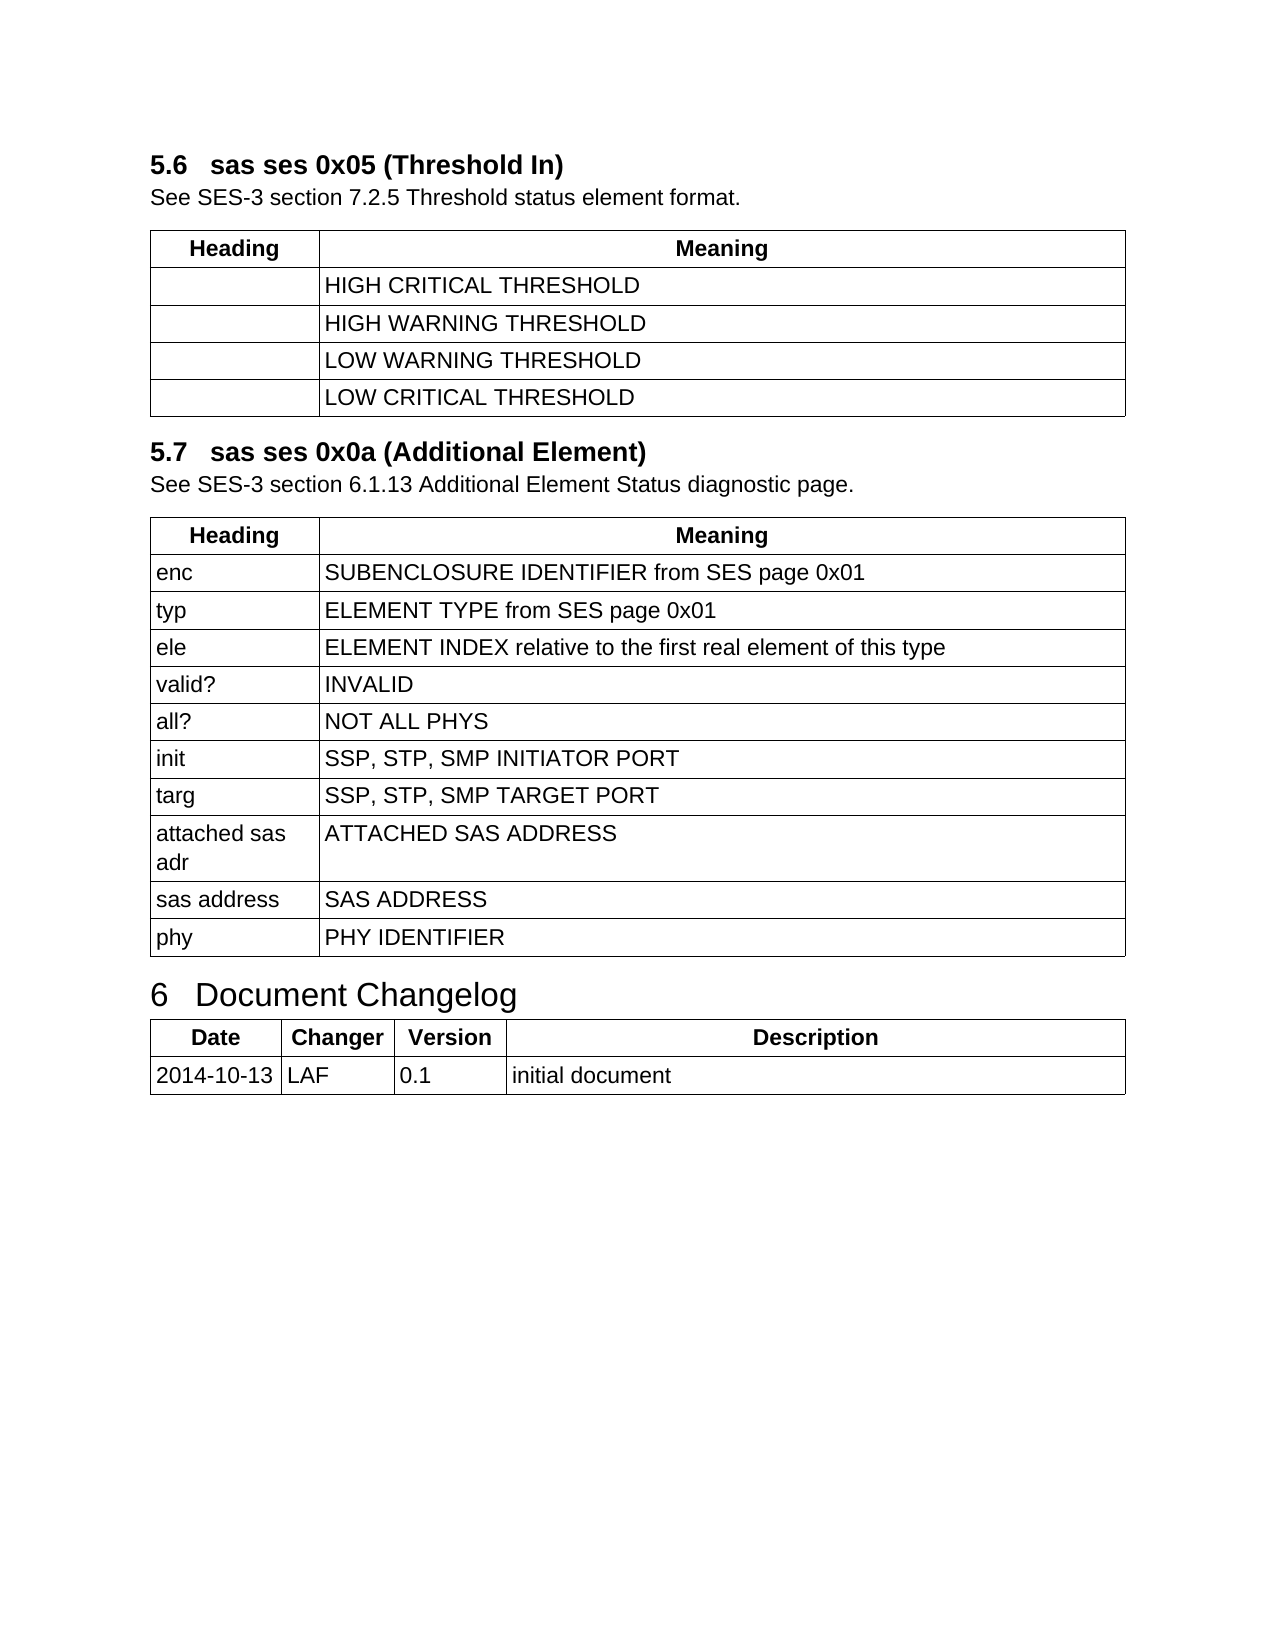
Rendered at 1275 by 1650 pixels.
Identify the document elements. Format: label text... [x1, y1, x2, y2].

table_header Version [395, 1020, 506, 1056]
table_cell [151, 306, 319, 342]
table_cell 2014-10-13 [151, 1057, 281, 1094]
table_cell ELEMENT TYPE from SES page 0x01 [320, 592, 1125, 629]
table_cell ELEMENT INDEX relative to the first real element of this type [320, 630, 1125, 666]
text See SES-3 section 6.1.13 Additional Element Status diagnostic page. [150, 472, 1125, 497]
table_cell all? [151, 704, 319, 740]
table_cell attached sas adr [151, 816, 319, 881]
table_cell SUBENCLOSURE IDENTIFIER from SES page 0x01 [320, 555, 1125, 591]
table_cell [151, 380, 319, 416]
table_cell NOT ALL PHYS [320, 704, 1125, 740]
table_cell INVALID [320, 667, 1125, 703]
table_cell LOW CRITICAL THRESHOLD [320, 380, 1125, 416]
subtitle sas ses 0x0a (Additional Element) [150, 437, 1125, 467]
subtitle Document Changelog [150, 976, 1125, 1014]
table_cell ele [151, 630, 319, 666]
table_cell enc [151, 555, 319, 591]
table_cell SAS ADDRESS [320, 882, 1125, 918]
table_header Meaning [320, 231, 1125, 267]
subtitle sas ses 0x05 (Threshold In) [150, 150, 1125, 180]
table_cell initial document [507, 1057, 1125, 1094]
table_cell [151, 343, 319, 379]
table_cell valid? [151, 667, 319, 703]
table_header Heading [151, 231, 319, 267]
table_cell SSP, STP, SMP TARGET PORT [320, 779, 1125, 814]
table_cell LOW WARNING THRESHOLD [320, 343, 1125, 379]
table_cell targ [151, 779, 319, 814]
text See SES-3 section 7.2.5 Threshold status element format. [150, 185, 1125, 210]
table_cell typ [151, 592, 319, 629]
table_header Meaning [320, 518, 1125, 554]
table_cell HIGH CRITICAL THRESHOLD [320, 268, 1125, 304]
table_cell HIGH WARNING THRESHOLD [320, 306, 1125, 342]
table_header Changer [282, 1020, 394, 1056]
table_header Heading [151, 518, 319, 554]
table_cell init [151, 741, 319, 777]
table_cell sas address [151, 882, 319, 918]
table_cell LAF [282, 1057, 394, 1094]
table_cell phy [151, 919, 319, 956]
table_cell SSP, STP, SMP INITIATOR PORT [320, 741, 1125, 777]
table_header Date [151, 1020, 281, 1056]
table_cell ATTACHED SAS ADDRESS [320, 816, 1125, 881]
table_cell 0.1 [395, 1057, 506, 1094]
table_cell [151, 268, 319, 304]
table_header Description [507, 1020, 1125, 1056]
table_cell PHY IDENTIFIER [320, 919, 1125, 956]
